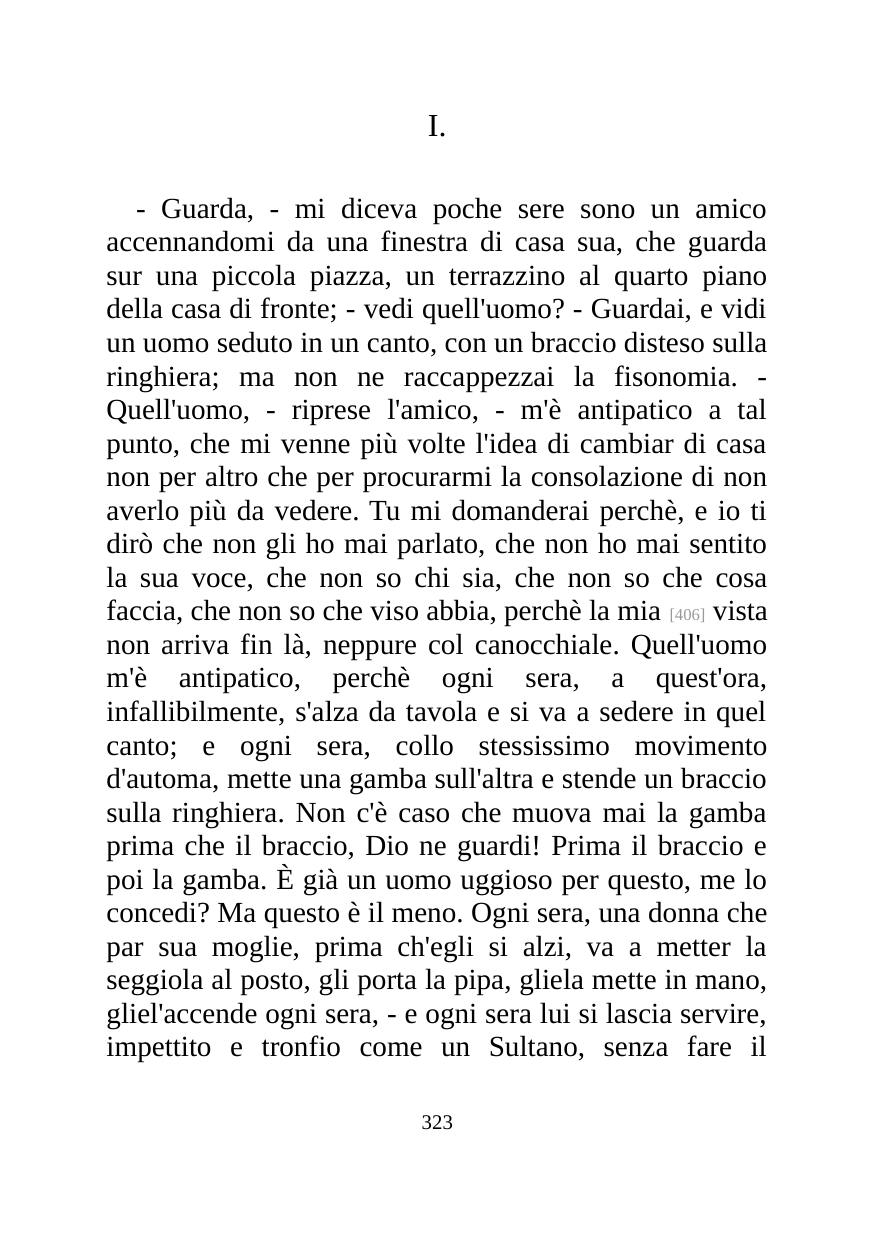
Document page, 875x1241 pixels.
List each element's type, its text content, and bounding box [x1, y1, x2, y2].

text - Guarda, - mi diceva poche sere sono un amico accennandomi da una finestra di casa sua, che guarda sur una piccola piazza, un terrazzino al quarto piano della casa di fronte; - vedi quell'uomo? - Guardai, e vidi un uomo seduto in un canto, con un braccio disteso sulla ringhiera; ma non ne raccappezzai la fisonomia. - Quell'uomo, - riprese l'amico, - m'è antipatico a tal punto, che mi venne più volte l'idea di cambiar di casa non per altro che per procurarmi la consolazione di non averlo più da vedere. Tu mi domanderai perchè, e io ti dirò che non gli ho mai parlato, che non ho mai sentito la sua voce, che non so chi sia, che non so che cosa faccia, che non so che viso abbia, perchè la mia [406] vista non arriva fin là, neppure col canocchiale. Quell'uomo m'è antipatico, perchè ogni sera, a quest'ora, infallibilmente, s'alza da tavola e si va a sedere in quel canto; e ogni sera, collo stessissimo movimento d'automa, mette una gamba sull'altra e stende un braccio sulla ringhiera. Non c'è caso che muova mai la gamba prima che il braccio, Dio ne guardi! Prima il braccio e poi la gamba. È già un uomo uggioso per questo, me lo concedi? Ma questo è il meno. Ogni sera, una donna che par sua moglie, prima ch'egli si alzi, va a metter la seggiola al posto, gli porta la pipa, gliela mette in mano, gliel'accende ogni sera, - e ogni sera lui si lascia servire, impettito e tronfio come un Sultano, senza fare il [106, 191, 768, 1063]
subtitle I. [106, 106, 768, 143]
